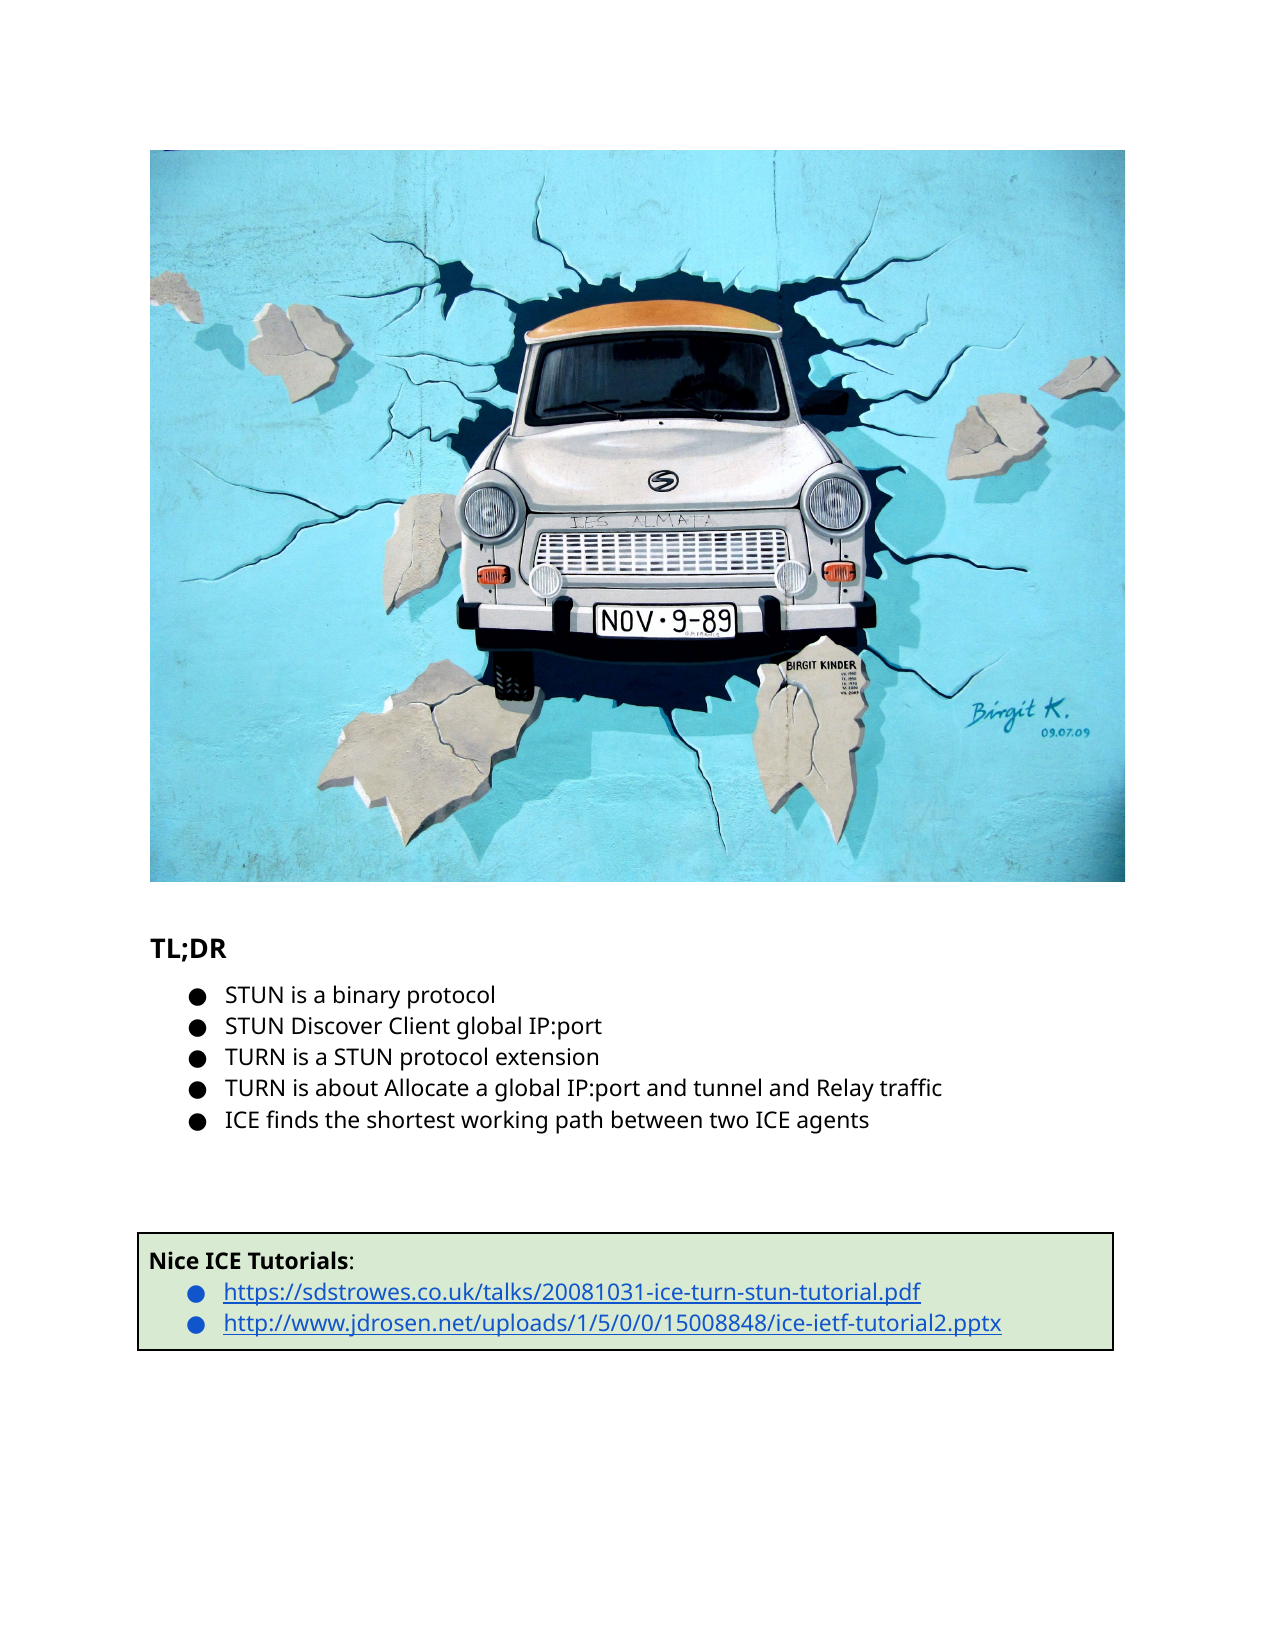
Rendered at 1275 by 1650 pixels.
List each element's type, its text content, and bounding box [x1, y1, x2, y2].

list STUN Discover Client global IP:port [187, 1010, 1125, 1041]
subtitle TL;DR [150, 929, 1125, 966]
list STUN is a binary protocol [187, 978, 1125, 1010]
list TURN is about Allocate a global IP:port and tunnel and Relay traffic [187, 1072, 1125, 1103]
table_header Nice ICE Tutorials: https://sdstrowes.co.uk/talks/20081031-ice-turn-stun-tutorial.pdf http://www.jdrosen.net/uploads/1/5/0/0/15008848/ice-ietf-tutorial2.pptx [139, 1234, 1112, 1349]
list TURN is a STUN protocol extension [187, 1041, 1125, 1072]
list ICE finds the shortest working path between two ICE agents [187, 1103, 1125, 1135]
picture [150, 150, 1125, 882]
